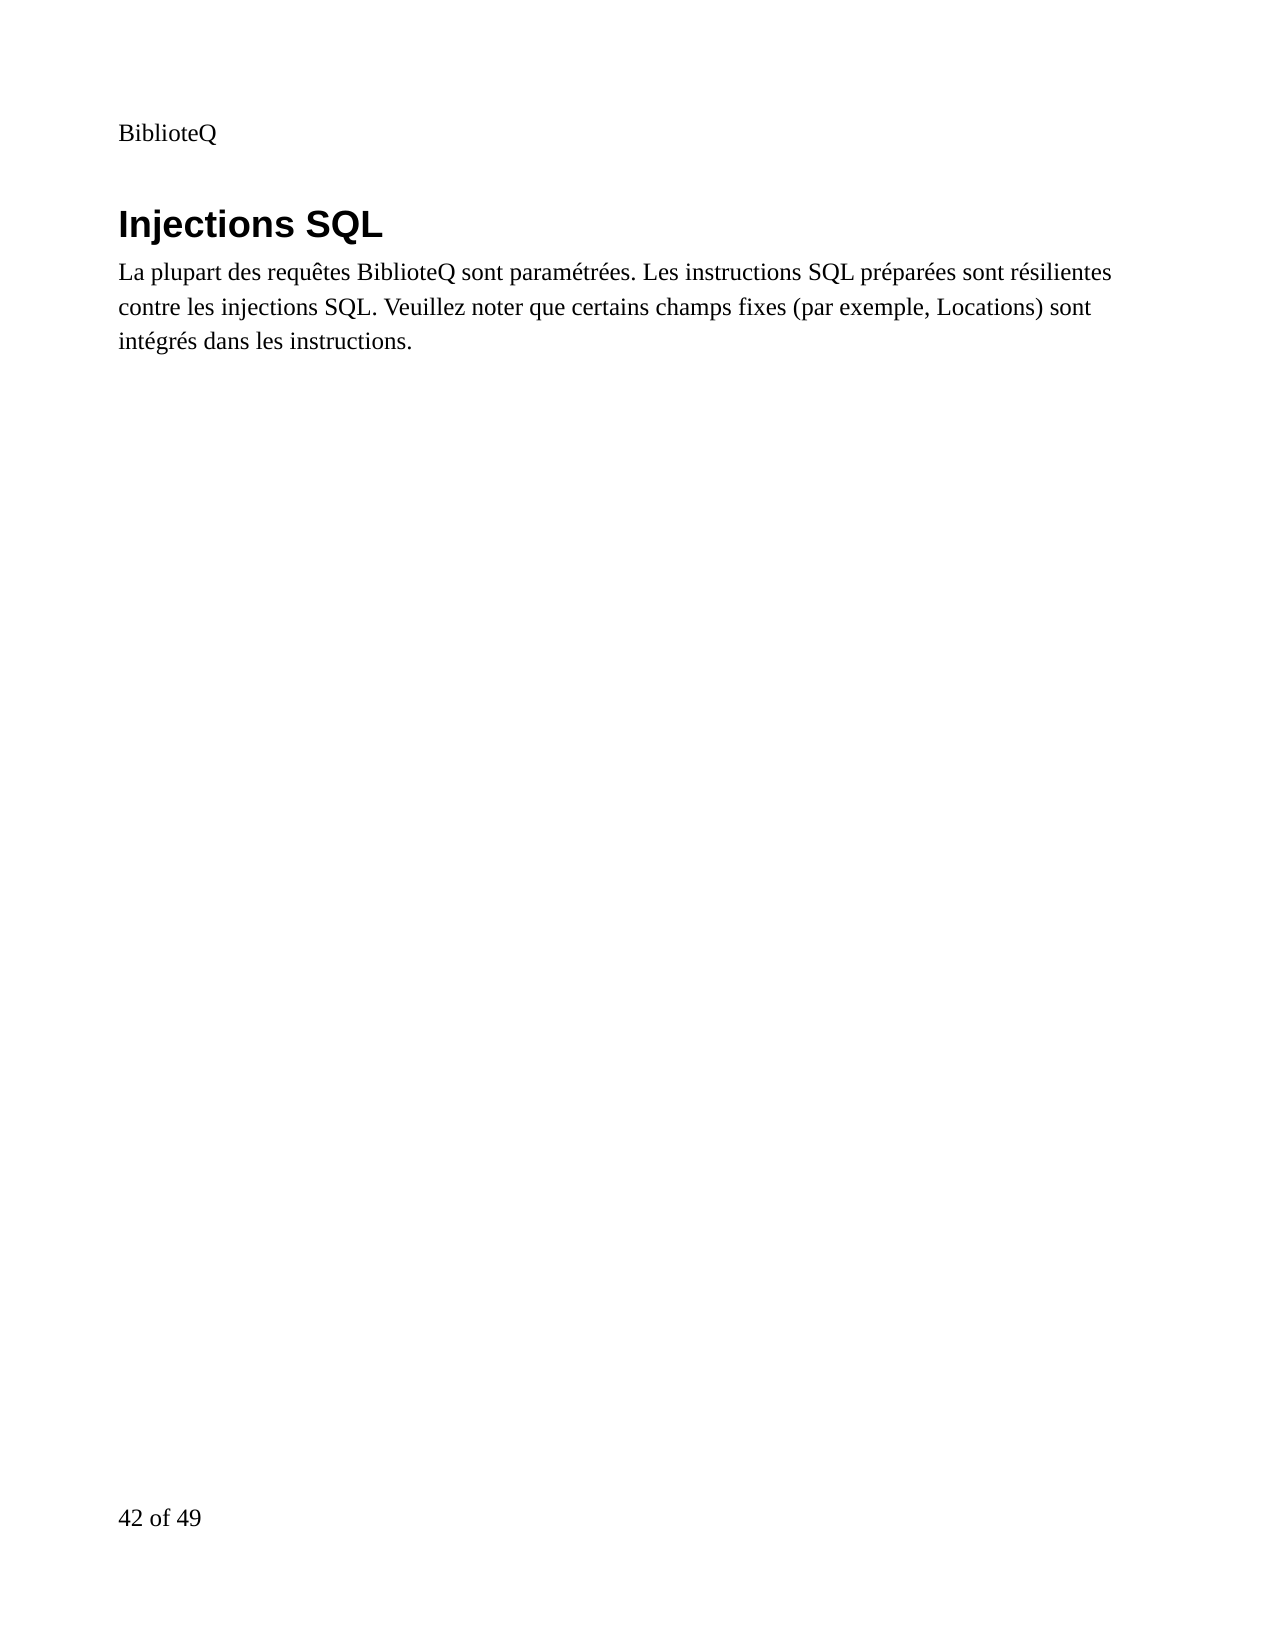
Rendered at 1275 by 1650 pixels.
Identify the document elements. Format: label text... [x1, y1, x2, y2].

subtitle Injections SQL [118, 201, 1157, 245]
text La plupart des requêtes BiblioteQ sont paramétrées. Les instructions SQL préparées sont résilientes contre les injections SQL. Veuillez noter que certains champs fixes (par exemple, Locations) sont intégrés dans les instructions. [118, 257, 1157, 355]
